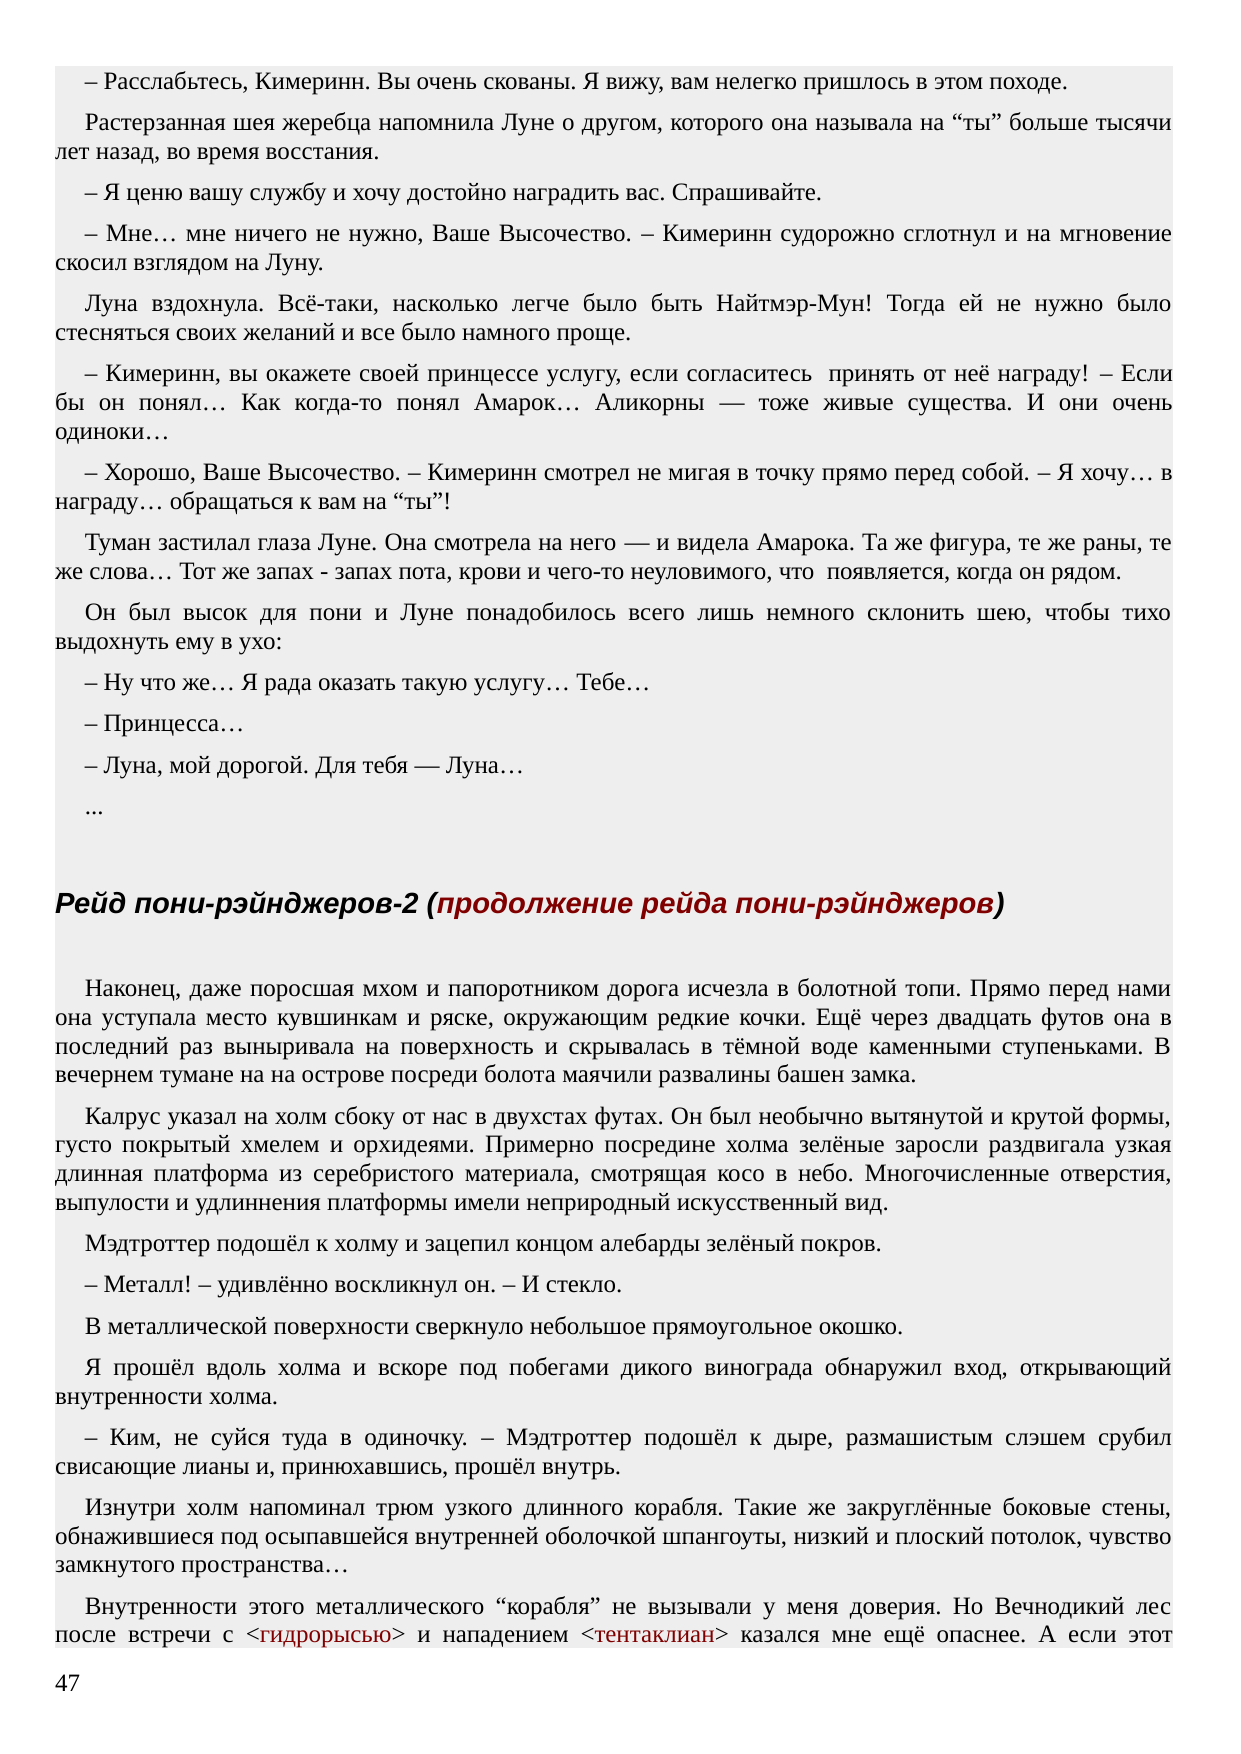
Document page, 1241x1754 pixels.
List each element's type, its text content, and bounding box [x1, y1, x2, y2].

text Туман застилал глаза Луне. Она смотрела на него — и видела Амарока. Та же фигура, те же раны, те же слова… Тот же запах - запах пота, крови и чего-то неуловимого, что появляется, когда он рядом. [55, 527, 1173, 585]
text ... [55, 791, 1173, 820]
text Растерзанная шея жеребца напомнила Луне о другом, которого она называла на “ты” больше тысячи лет назад, во время восстания. [55, 107, 1173, 165]
text Он был высок для пони и Луне понадобилось всего лишь немного склонить шею, чтобы тихо выдохнуть ему в ухо: [55, 597, 1173, 655]
text – Ким, не суйся туда в одиночку. – Мэдтроттер подошёл к дыре, размашистым слэшем срубил свисающие лианы и, принюхавшись, прошёл внутрь. [55, 1422, 1173, 1479]
text – Я ценю вашу службу и хочу достойно наградить вас. Спрашивайте. [55, 177, 1173, 206]
text – Луна, мой дорогой. Для тебя — Луна… [55, 750, 1173, 778]
text – Кимеринн, вы окажете своей принцессе услугу, если согласитесь принять от неё награду! – Если бы он понял… Как когда-то понял Амарок… Аликорны — тоже живые существа. И они очень одиноки… [55, 358, 1173, 445]
text – Металл! – удивлённо воскликнул он. – И стекло. [55, 1269, 1173, 1298]
text Мэдтроттер подошёл к холму и зацепил концом алебарды зелёный покров. [55, 1228, 1173, 1257]
text Изнутри холм напоминал трюм узкого длинного корабля. Такие же закруглённые боковые стены, обнажившиеся под осыпавшейся внутренней оболочкой шпангоуты, низкий и плоский потолок, чувство замкнутого пространства… [55, 1492, 1173, 1578]
text В металлической поверхности сверкнуло небольшое прямоугольное окошко. [55, 1311, 1173, 1339]
text Внутренности этого металлического “корабля” не вызывали у меня доверия. Но Вечнодикий лес после встречи с <гидрорысью> и нападением <тентаклиан> казался мне ещё опаснее. А если этот [55, 1591, 1173, 1648]
text – Расслабьтесь, Кимеринн. Вы очень скованы. Я вижу, вам нелегко пришлось в этом походе. [55, 66, 1173, 95]
text Луна вздохнула. Всё-таки, насколько легче было быть Найтмэр-Мун! Тогда ей не нужно было стесняться своих желаний и все было намного проще. [55, 288, 1173, 346]
text Наконец, даже поросшая мхом и папоротником дорога исчезла в болотной топи. Прямо перед нами она уступала место кувшинкам и ряске, окружающим редкие кочки. Ещё через двадцать футов она в последний раз выныривала на поверхность и скрывалась в тёмной воде каменными ступеньками. В вечернем тумане на на острове посреди болота маячили развалины башен замка. [55, 973, 1173, 1088]
text – Мне… мне ничего не нужно, Ваше Высочество. – Кимеринн судорожно сглотнул и на мгновение скосил взглядом на Луну. [55, 218, 1173, 276]
text – Ну что же… Я рада оказать такую услугу… Тебе… [55, 667, 1173, 696]
text – Хорошо, Ваше Высочество. – Кимеринн смотрел не мигая в точку прямо перед собой. – Я хочу… в награду… обращаться к вам на “ты”! [55, 457, 1173, 515]
subtitle Рейд пони-рэйнджеров-2 (продолжение рейда пони-рэйнджеров) [55, 886, 1173, 919]
text – Принцесса… [55, 708, 1173, 737]
text Я прошёл вдоль холма и вскоре под побегами дикого винограда обнаружил вход, открывающий внутренности холма. [55, 1352, 1173, 1409]
text Калрус указал на холм сбоку от нас в двухстах футах. Он был необычно вытянутой и крутой формы, густо покрытый хмелем и орхидеями. Примерно посредине холма зелёные заросли раздвигала узкая длинная платформа из серебристого материала, смотрящая косо в небо. Многочисленные отверстия, выпулости и удлиннения платформы имели неприродный искусственный вид. [55, 1101, 1173, 1216]
